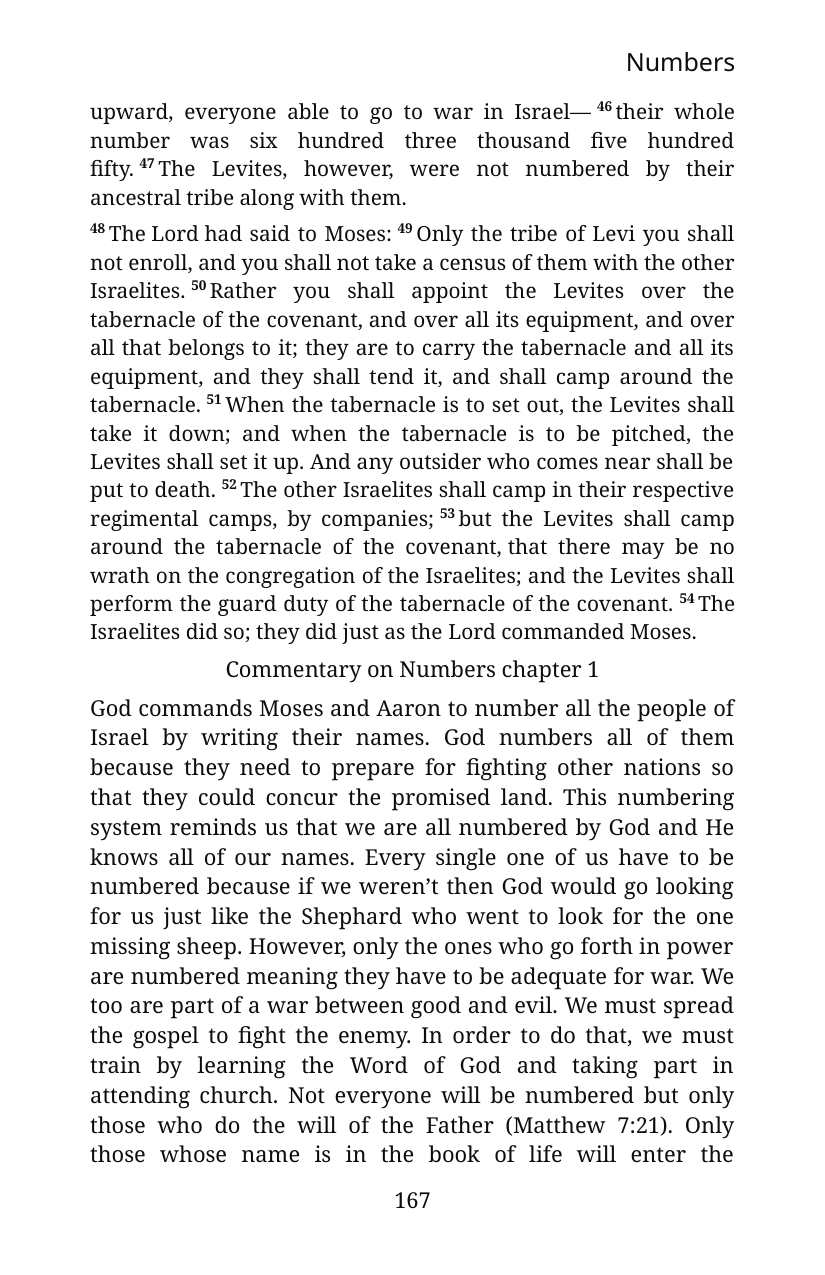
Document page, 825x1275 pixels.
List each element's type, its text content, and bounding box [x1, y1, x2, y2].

text God commands Moses and Aaron to number all the people of Israel by writing their names. God numbers all of them because they need to prepare for fighting other nations so that they could concur the promised land. This numbering system reminds us that we are all numbered by God and He knows all of our names. Every single one of us have to be numbered because if we weren’t then God would go looking for us just like the Shephard who went to look for the one missing sheep. However, only the ones who go forth in power are numbered meaning they have to be adequate for war. We too are part of a war between good and evil. We must spread the gospel to fight the enemy. In order to do that, we must train by learning the Word of God and taking part in attending church. Not everyone will be numbered but only those who do the will of the Father (Matthew 7:21). Only those whose name is in the book of life will enter the [90, 693, 735, 1169]
text Commentary on Numbers chapter 1 [90, 654, 735, 684]
text upward, everyone able to go to war in Israel— 46 their whole number was six hundred three thousand five hundred fifty. 47 The Levites, however, were not numbered by their ancestral tribe along with them. [90, 97, 735, 211]
text 48 The Lord had said to Moses: 49 Only the tribe of Levi you shall not enroll, and you shall not take a census of them with the other Israelites. 50 Rather you shall appoint the Levites over the tabernacle of the covenant, and over all its equipment, and over all that belongs to it; they are to carry the tabernacle and all its equipment, and they shall tend it, and shall camp around the tabernacle. 51 When the tabernacle is to set out, the Levites shall take it down; and when the tabernacle is to be pitched, the Levites shall set it up. And any outsider who comes near shall be put to death. 52 The other Israelites shall camp in their respective regimental camps, by companies; 53 but the Levites shall camp around the tabernacle of the covenant, that there may be no wrath on the congregation of the Israelites; and the Levites shall perform the guard duty of the tabernacle of the covenant. 54 The Israelites did so; they did just as the Lord commanded Moses. [90, 219, 735, 646]
